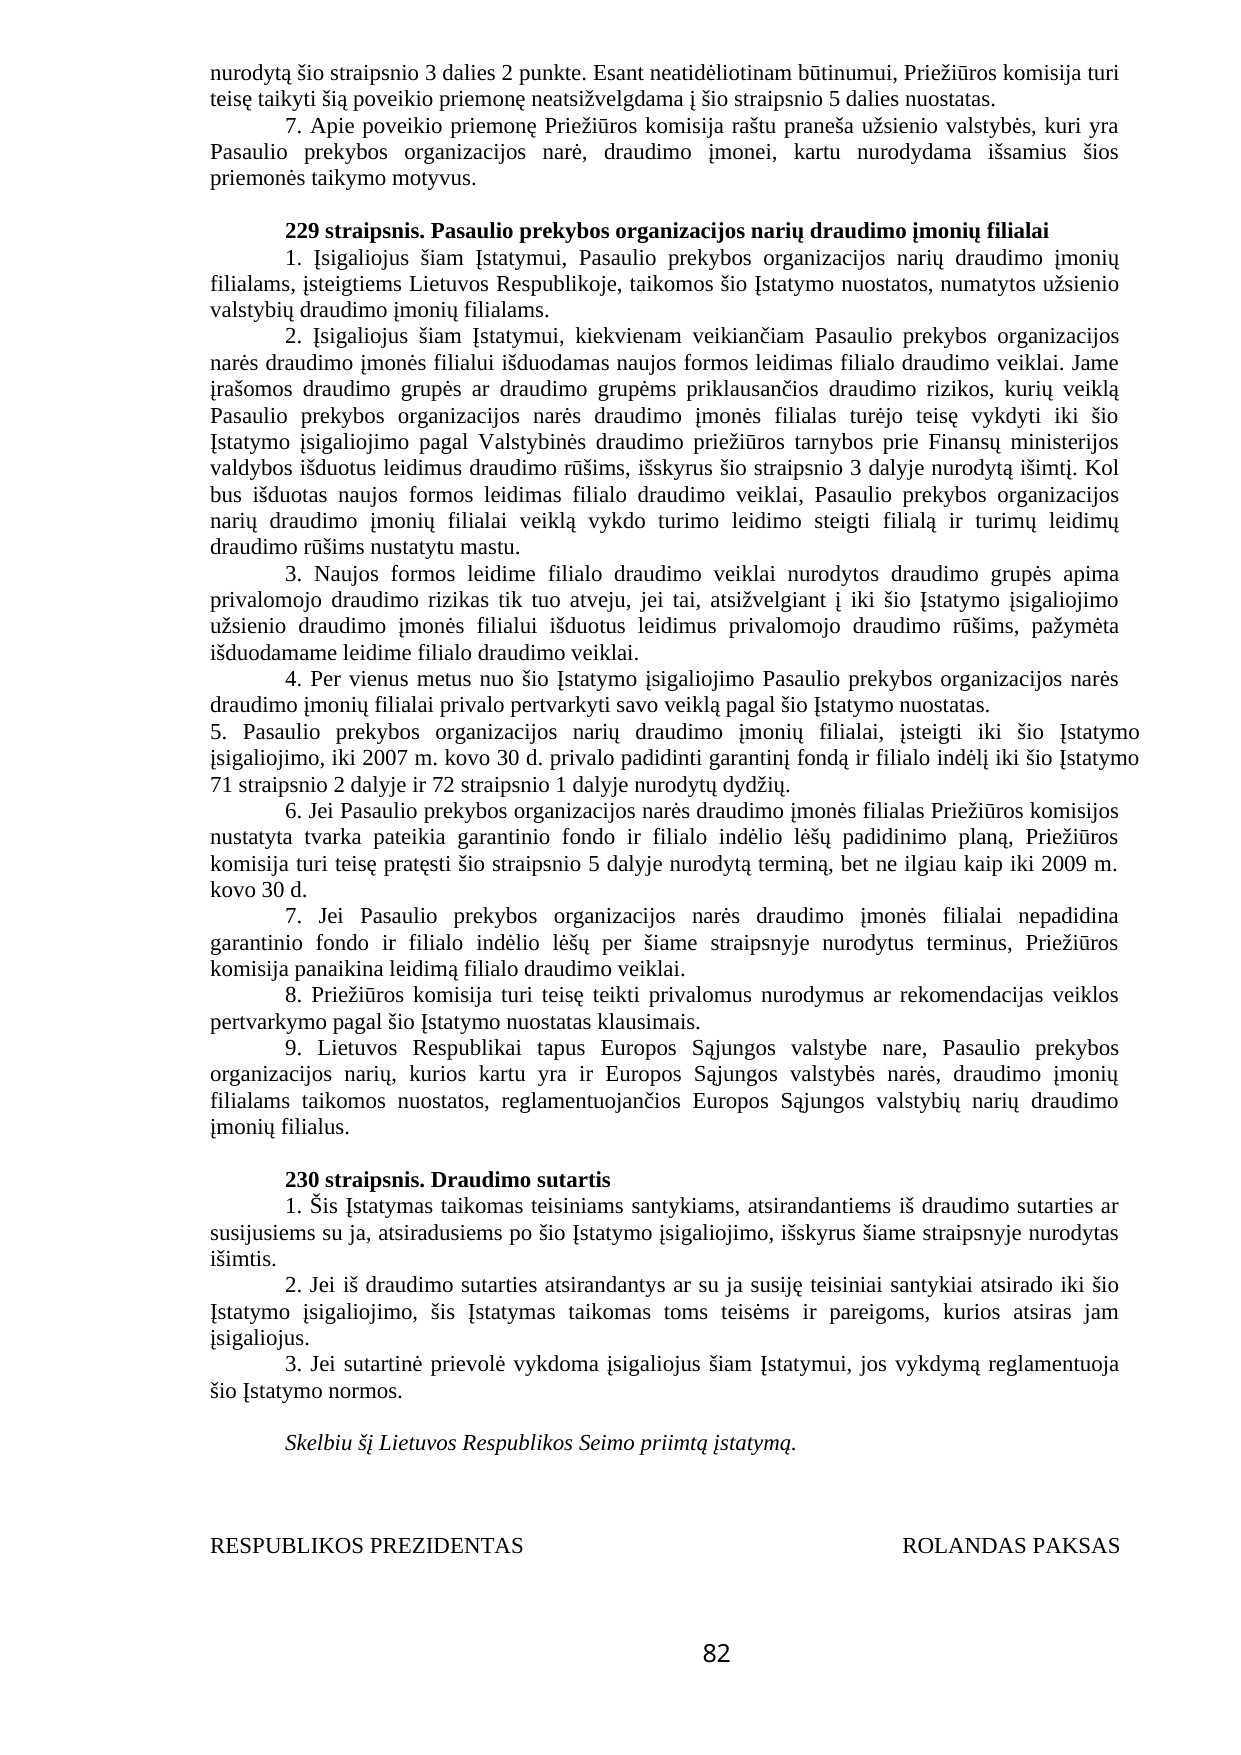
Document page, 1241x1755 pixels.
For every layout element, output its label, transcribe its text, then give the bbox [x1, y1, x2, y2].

text 2. Įsigaliojus šiam Įstatymui, kiekvienam veikiančiam Pasaulio prekybos organizacijos narės draudimo įmonės filialui išduodamas naujos formos leidimas filialo draudimo veiklai. Jame įrašomos draudimo grupės ar draudimo grupėms priklausančios draudimo rizikos, kurių veiklą Pasaulio prekybos organizacijos narės draudimo įmonės filialas turėjo teisę vykdyti iki šio Įstatymo įsigaliojimo pagal Valstybinės draudimo priežiūros tarnybos prie Finansų ministerijos valdybos išduotus leidimus draudimo rūšims, išskyrus šio straipsnio 3 dalyje nurodytą išimtį. Kol bus išduotas naujos formos leidimas filialo draudimo veiklai, Pasaulio prekybos organizacijos narių draudimo įmonių filialai veiklą vykdo turimo leidimo steigti filialą ir turimų leidimų draudimo rūšims nustatytu mastu. [210, 323, 1120, 560]
text 9. Lietuvos Respublikai tapus Europos Sąjungos valstybe nare, Pasaulio prekybos organizacijos narių, kurios kartu yra ir Europos Sąjungos valstybės narės, draudimo įmonių filialams taikomos nuostatos, reglamentuojančios Europos Sąjungos valstybių narių draudimo įmonių filialus. [210, 1034, 1120, 1139]
text 8. Priežiūros komisija turi teisę teikti privalomus nurodymus ar rekomendacijas veiklos pertvarkymo pagal šio Įstatymo nuostatas klausimais. [210, 981, 1120, 1034]
text 7. Jei Pasaulio prekybos organizacijos narės draudimo įmonės filialai nepadidina garantinio fondo ir filialo indėlio lėšų per šiame straipsnyje nurodytus terminus, Priežiūros komisija panaikina leidimą filialo draudimo veiklai. [210, 902, 1120, 981]
text 5. Pasaulio prekybos organizacijos narių draudimo įmonių filialai, įsteigti iki šio Įstatymo įsigaliojimo, iki 2007 m. kovo 30 d. privalo padidinti garantinį fondą ir filialo indėlį iki šio Įstatymo 71 straipsnio 2 dalyje ir 72 straipsnio 1 dalyje nurodytų dydžių. [210, 718, 1141, 797]
text 7. Apie poveikio priemonę Priežiūros komisija raštu praneša užsienio valstybės, kuri yra Pasaulio prekybos organizacijos narė, draudimo įmonei, kartu nurodydama išsamius šios priemonės taikymo motyvus. [210, 112, 1120, 191]
text 1. Įsigaliojus šiam Įstatymui, Pasaulio prekybos organizacijos narių draudimo įmonių filialams, įsteigtiems Lietuvos Respublikoje, taikomos šio Įstatymo nuostatos, numatytos užsienio valstybių draudimo įmonių filialams. [210, 243, 1120, 323]
text 3. Naujos formos leidime filialo draudimo veiklai nurodytos draudimo grupės apima privalomojo draudimo rizikas tik tuo atveju, jei tai, atsižvelgiant į iki šio Įstatymo įsigaliojimo užsienio draudimo įmonės filialui išduotus leidimus privalomojo draudimo rūšims, pažymėta išduodamame leidime filialo draudimo veiklai. [210, 560, 1120, 665]
text 2. Jei iš draudimo sutarties atsirandantys ar su ja susiję teisiniai santykiai atsirado iki šio Įstatymo įsigaliojimo, šis Įstatymas taikomas toms teisėms ir pareigoms, kurios atsiras jam įsigaliojus. [210, 1271, 1120, 1350]
text 229 straipsnis. Pasaulio prekybos organizacijos narių draudimo įmonių filialai [285, 217, 1120, 243]
text Skelbiu šį Lietuvos Respublikos Seimo priimtą įstatymą. [210, 1429, 1120, 1456]
text 4. Per vienus metus nuo šio Įstatymo įsigaliojimo Pasaulio prekybos organizacijos narės draudimo įmonių filialai privalo pertvarkyti savo veiklą pagal šio Įstatymo nuostatas. [210, 665, 1120, 718]
text 230 straipsnis. Draudimo sutartis [210, 1166, 1120, 1192]
text RESPUBLIKOS PREZIDENTAS ROLANDAS PAKSAS [210, 1532, 1120, 1558]
text 6. Jei Pasaulio prekybos organizacijos narės draudimo įmonės filialas Priežiūros komisijos nustatyta tvarka pateikia garantinio fondo ir filialo indėlio lėšų padidinimo planą, Priežiūros komisija turi teisę pratęsti šio straipsnio 5 dalyje nurodytą terminą, bet ne ilgiau kaip iki 2009 m. kovo 30 d. [210, 797, 1120, 902]
text 1. Šis Įstatymas taikomas teisiniams santykiams, atsirandantiems iš draudimo sutarties ar susijusiems su ja, atsiradusiems po šio Įstatymo įsigaliojimo, išskyrus šiame straipsnyje nurodytas išimtis. [210, 1192, 1120, 1271]
text nurodytą šio straipsnio 3 dalies 2 punkte. Esant neatidėliotinam būtinumui, Priežiūros komisija turi teisę taikyti šią poveikio priemonę neatsižvelgdama į šio straipsnio 5 dalies nuostatas. [210, 59, 1120, 112]
text 3. Jei sutartinė prievolė vykdoma įsigaliojus šiam Įstatymui, jos vykdymą reglamentuoja šio Įstatymo normos. [210, 1350, 1120, 1403]
